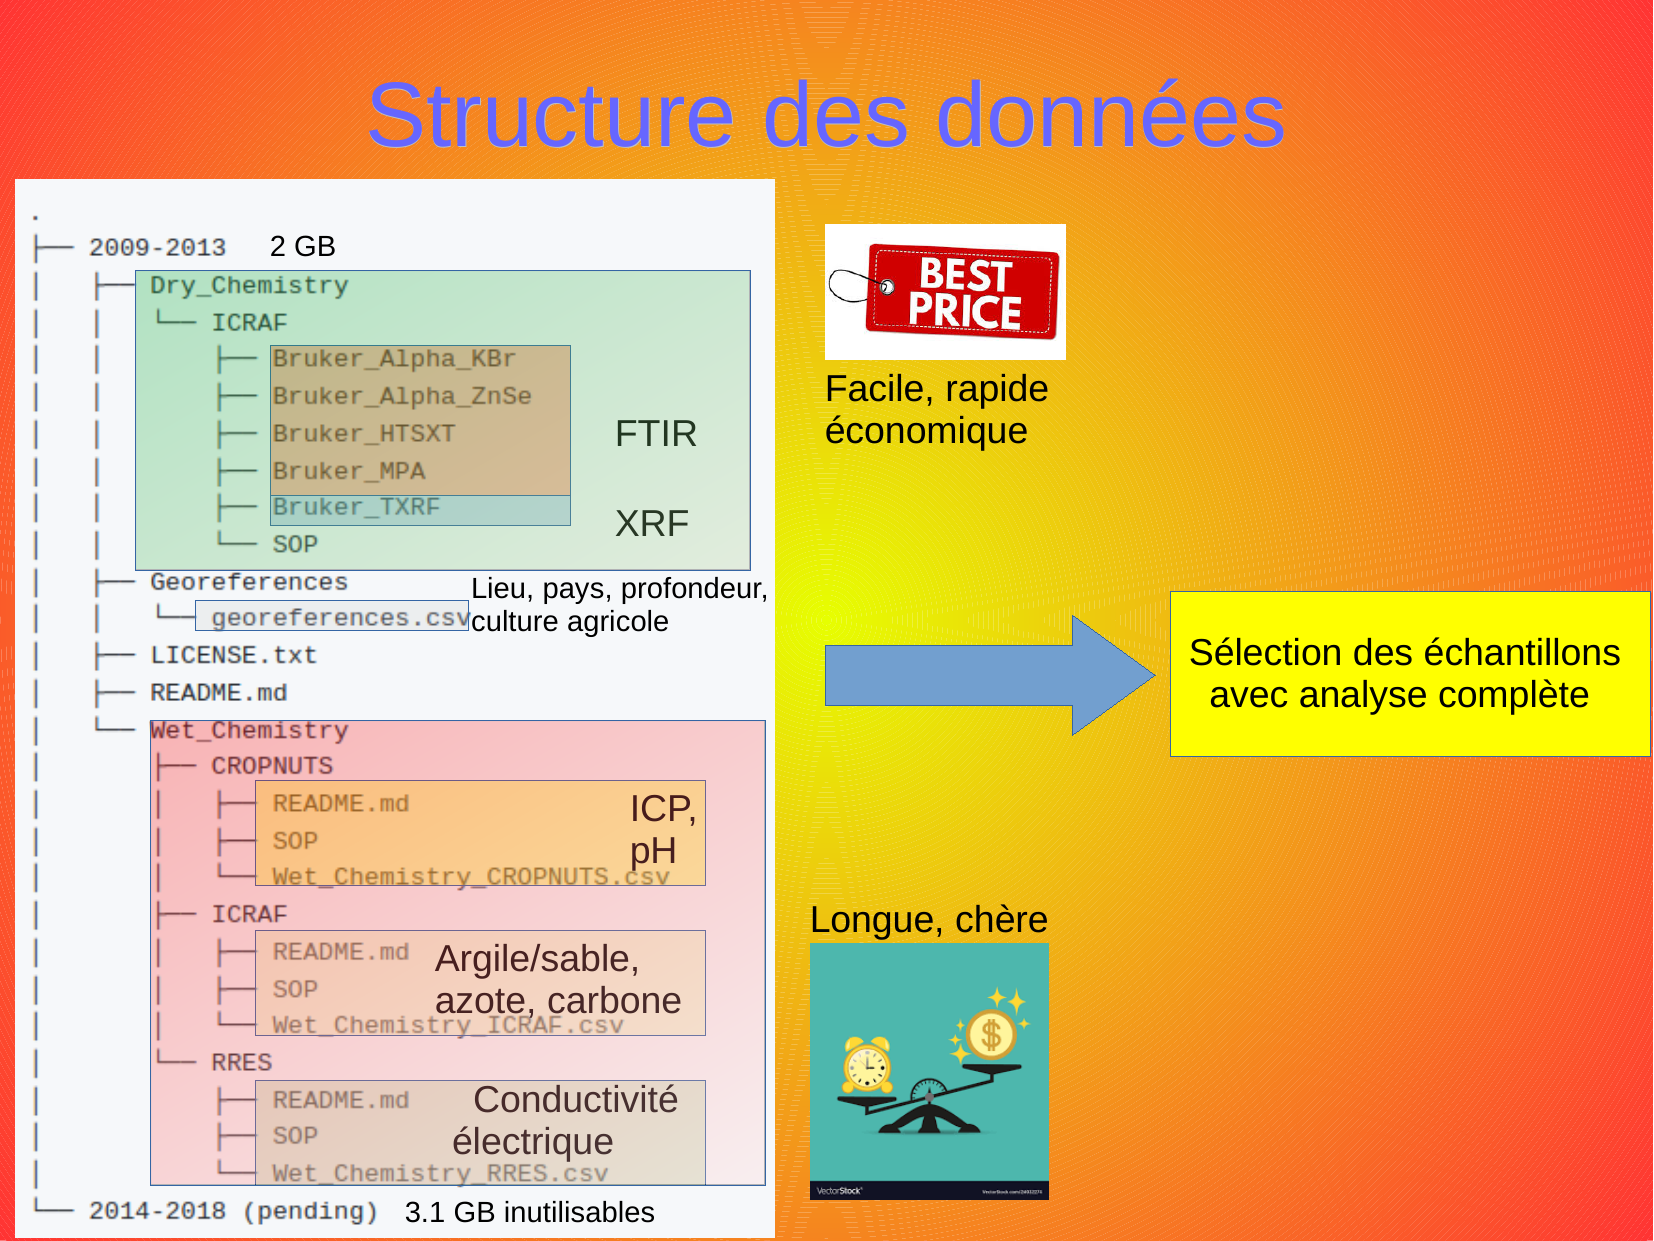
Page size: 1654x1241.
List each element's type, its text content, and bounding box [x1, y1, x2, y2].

text_box [135, 270, 751, 571]
picture [15, 179, 775, 1238]
title Structure des données [82, 49, 1571, 181]
picture [810, 943, 1049, 1201]
picture [825, 224, 1066, 360]
text_box 3.1 GB inutilisables [390, 1188, 766, 1236]
text_box Facile, rapide économique [810, 360, 1096, 459]
text_box Longue, chère [795, 891, 1081, 949]
text_box Sélection des échantillons avec analyse complète [1170, 591, 1651, 757]
text_box Lieu, pays, profondeur, culture agricole [456, 564, 785, 645]
text_box [150, 720, 766, 1186]
text_box 2 GB [255, 222, 631, 271]
text_box [195, 600, 469, 631]
text_box [825, 615, 1156, 736]
